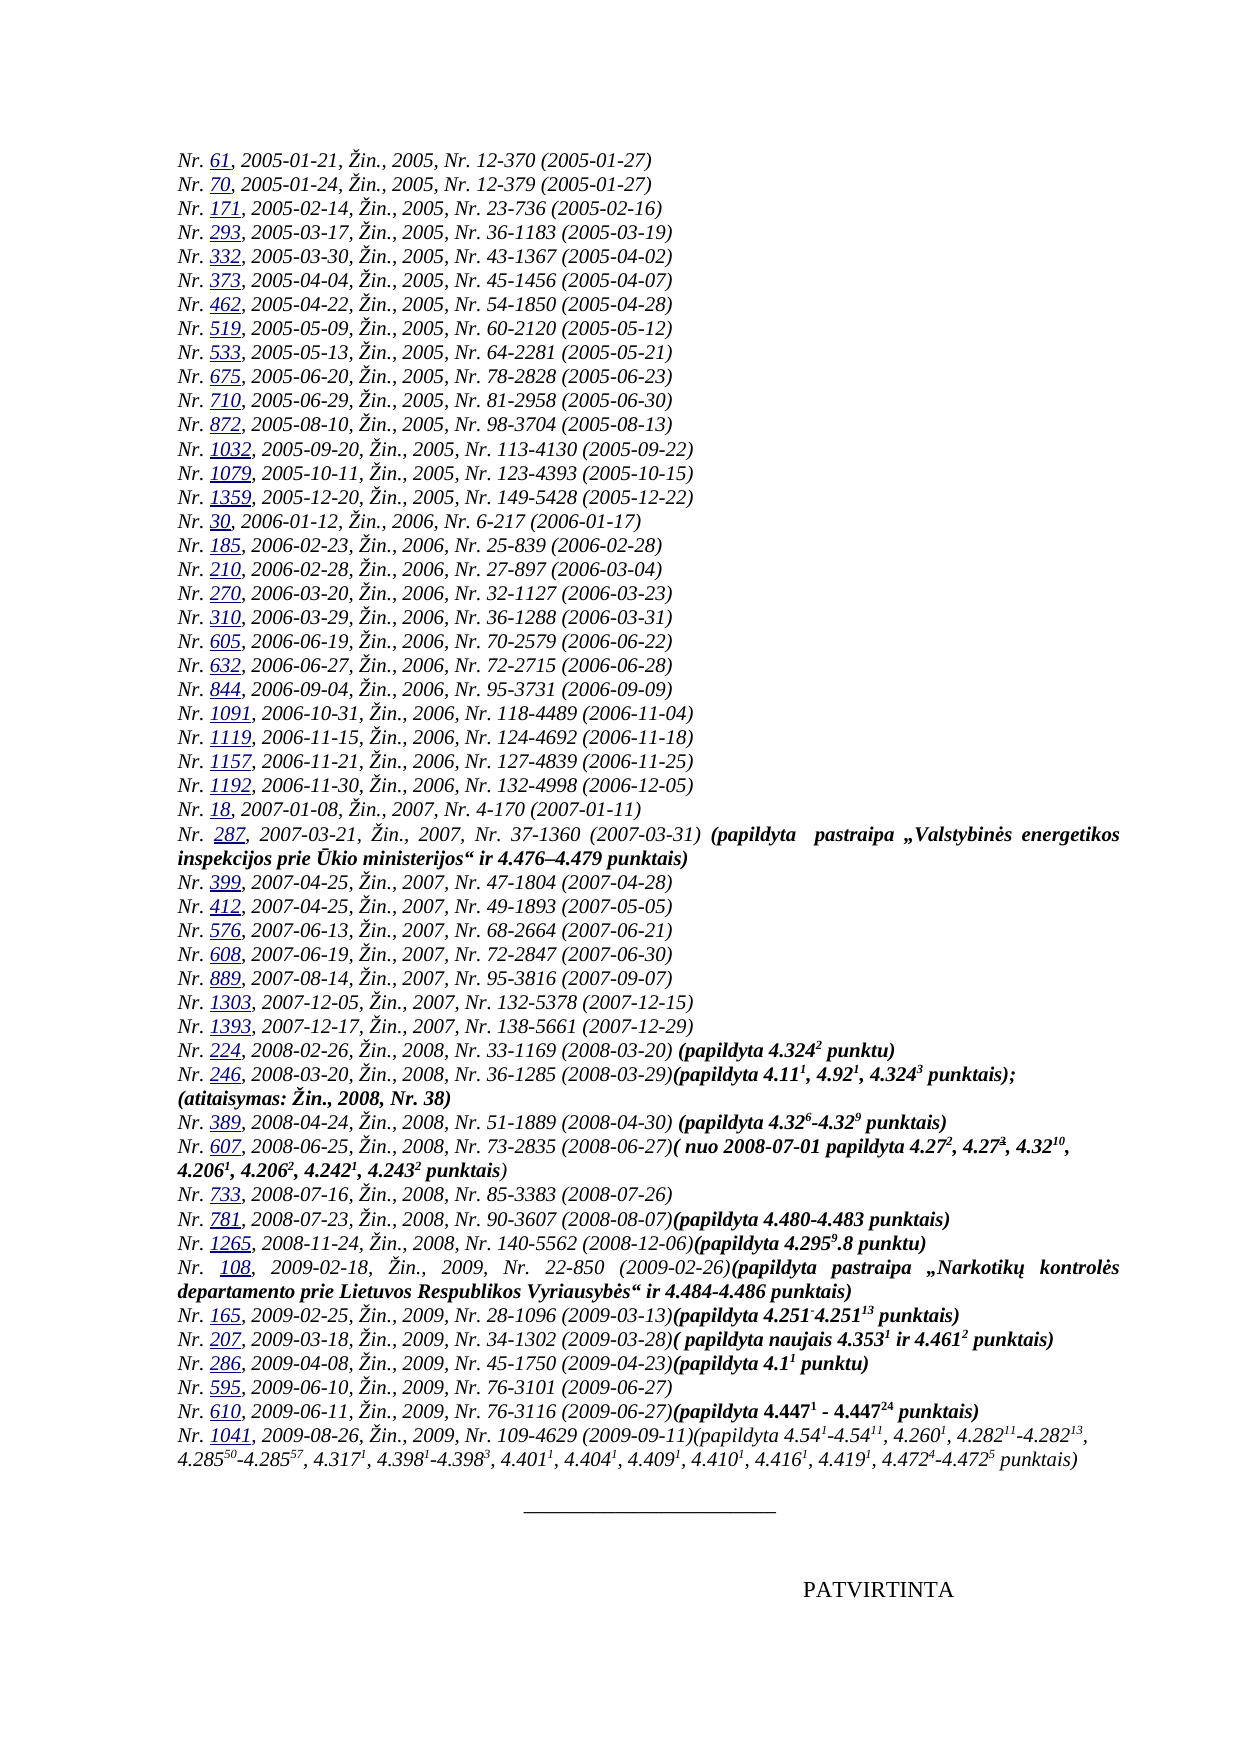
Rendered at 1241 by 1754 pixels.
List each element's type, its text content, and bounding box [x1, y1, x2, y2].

text Nr. 710, 2005-06-29, Žin., 2005, Nr. 81-2958 (2005-06-30) [177, 388, 1122, 412]
text Nr. 70, 2005-01-24, Žin., 2005, Nr. 12-379 (2005-01-27) [177, 172, 1122, 196]
text Nr. 1265, 2008-11-24, Žin., 2008, Nr. 140-5562 (2008-12-06)(papildyta 4.2959.8 punktu) [177, 1231, 1122, 1254]
text Nr. 781, 2008-07-23, Žin., 2008, Nr. 90-3607 (2008-08-07)(papildyta 4.480-4.483 punktais) [177, 1206, 1122, 1231]
text Nr. 872, 2005-08-10, Žin., 2005, Nr. 98-3704 (2005-08-13) [177, 412, 1122, 436]
text Nr. 224, 2008-02-26, Žin., 2008, Nr. 33-1169 (2008-03-20) (papildyta 4.3242 punktu) [177, 1038, 1122, 1062]
text Nr. 286, 2009-04-08, Žin., 2009, Nr. 45-1750 (2009-04-23)(papildyta 4.11 punktu) [177, 1351, 1122, 1375]
text Nr. 533, 2005-05-13, Žin., 2005, Nr. 64-2281 (2005-05-21) [177, 340, 1122, 364]
text Nr. 270, 2006-03-20, Žin., 2006, Nr. 32-1127 (2006-03-23) [177, 581, 1122, 605]
text Nr. 61, 2005-01-21, Žin., 2005, Nr. 12-370 (2005-01-27) [177, 148, 1122, 172]
text Nr. 389, 2008-04-24, Žin., 2008, Nr. 51-1889 (2008-04-30) (papildyta 4.326-4.329 punktais) [177, 1110, 1122, 1134]
text Nr. 399, 2007-04-25, Žin., 2007, Nr. 47-1804 (2007-04-28) [177, 869, 1122, 894]
text Nr. 1032, 2005-09-20, Žin., 2005, Nr. 113-4130 (2005-09-22) [177, 436, 1122, 461]
text –––––––––––––––––––––– [177, 1497, 1122, 1524]
text Nr. 576, 2007-06-13, Žin., 2007, Nr. 68-2664 (2007-06-21) [177, 918, 1122, 942]
text Nr. 607, 2008-06-25, Žin., 2008, Nr. 73-2835 (2008-06-27)( nuo 2008-07-01 papildyta 4.272, 4.273, 4.3210, 4.2061, 4.2062, 4.2421, 4.2432 punktais) [177, 1134, 1122, 1182]
text Nr. 185, 2006-02-23, Žin., 2006, Nr. 25-839 (2006-02-28) [177, 533, 1122, 557]
text Nr. 889, 2007-08-14, Žin., 2007, Nr. 95-3816 (2007-09-07) [177, 966, 1122, 990]
text Nr. 675, 2005-06-20, Žin., 2005, Nr. 78-2828 (2005-06-23) [177, 364, 1122, 388]
text Nr. 462, 2005-04-22, Žin., 2005, Nr. 54-1850 (2005-04-28) [177, 292, 1122, 316]
text Nr. 1303, 2007-12-05, Žin., 2007, Nr. 132-5378 (2007-12-15) [177, 990, 1122, 1014]
text Nr. 605, 2006-06-19, Žin., 2006, Nr. 70-2579 (2006-06-22) [177, 629, 1122, 653]
text Nr. 1041, 2009-08-26, Žin., 2009, Nr. 109-4629 (2009-09-11)(papildyta 4.541-4.5411, 4.2601, 4.28211-4.28213, 4.28550-4.28557, 4.3171, 4.3981-4.3983, 4.4011, 4.4041, 4.4091, 4.4101, 4.4161, 4.4191, 4.4724-4.4725 punktais) [177, 1423, 1122, 1471]
text Nr. 632, 2006-06-27, Žin., 2006, Nr. 72-2715 (2006-06-28) [177, 653, 1122, 677]
text Nr. 108, 2009-02-18, Žin., 2009, Nr. 22-850 (2009-02-26)(papildyta pastraipa „Narkotikų kontrolės departamento prie Lietuvos Respublikos Vyriausybės“ ir 4.484-4.486 punktais) [177, 1254, 1122, 1303]
text Nr. 1192, 2006-11-30, Žin., 2006, Nr. 132-4998 (2006-12-05) [177, 773, 1122, 797]
text Nr. 1157, 2006-11-21, Žin., 2006, Nr. 127-4839 (2006-11-25) [177, 749, 1122, 773]
text Nr. 1079, 2005-10-11, Žin., 2005, Nr. 123-4393 (2005-10-15) [177, 461, 1122, 484]
text Nr. 1359, 2005-12-20, Žin., 2005, Nr. 149-5428 (2005-12-22) [177, 484, 1122, 509]
text Nr. 595, 2009-06-10, Žin., 2009, Nr. 76-3101 (2009-06-27) [177, 1375, 1122, 1399]
text Nr. 1119, 2006-11-15, Žin., 2006, Nr. 124-4692 (2006-11-18) [177, 725, 1122, 749]
text Patvirtinta [635, 1577, 1122, 1603]
text Nr. 608, 2007-06-19, Žin., 2007, Nr. 72-2847 (2007-06-30) [177, 942, 1122, 966]
text Nr. 18, 2007-01-08, Žin., 2007, Nr. 4-170 (2007-01-11) [177, 797, 1122, 821]
text Nr. 519, 2005-05-09, Žin., 2005, Nr. 60-2120 (2005-05-12) [177, 316, 1122, 340]
text Nr. 207, 2009-03-18, Žin., 2009, Nr. 34-1302 (2009-03-28)( papildyta naujais 4.3531 ir 4.4612 punktais) [177, 1327, 1122, 1351]
text Nr. 332, 2005-03-30, Žin., 2005, Nr. 43-1367 (2005-04-02) [177, 244, 1122, 268]
text Nr. 373, 2005-04-04, Žin., 2005, Nr. 45-1456 (2005-04-07) [177, 268, 1122, 292]
text Nr. 210, 2006-02-28, Žin., 2006, Nr. 27-897 (2006-03-04) [177, 557, 1122, 581]
text Nr. 246, 2008-03-20, Žin., 2008, Nr. 36-1285 (2008-03-29)(papildyta 4.111, 4.921, 4.3243 punktais); (atitaisymas: Žin., 2008, Nr. 38) [177, 1062, 1122, 1110]
text Nr. 610, 2009-06-11, Žin., 2009, Nr. 76-3116 (2009-06-27)(papildyta 4.4471 - 4.44724 punktais) [177, 1399, 1122, 1423]
text Nr. 412, 2007-04-25, Žin., 2007, Nr. 49-1893 (2007-05-05) [177, 894, 1122, 918]
text Nr. 1393, 2007-12-17, Žin., 2007, Nr. 138-5661 (2007-12-29) [177, 1014, 1122, 1038]
text Nr. 844, 2006-09-04, Žin., 2006, Nr. 95-3731 (2006-09-09) [177, 677, 1122, 701]
text Nr. 30, 2006-01-12, Žin., 2006, Nr. 6-217 (2006-01-17) [177, 509, 1122, 533]
text Nr. 293, 2005-03-17, Žin., 2005, Nr. 36-1183 (2005-03-19) [177, 220, 1122, 244]
text Nr. 733, 2008-07-16, Žin., 2008, Nr. 85-3383 (2008-07-26) [177, 1182, 1122, 1206]
text Nr. 171, 2005-02-14, Žin., 2005, Nr. 23-736 (2005-02-16) [177, 196, 1122, 220]
text Nr. 287, 2007-03-21, Žin., 2007, Nr. 37-1360 (2007-03-31) (papildyta pastraipa „Valstybinės energetikos inspekcijos prie Ūkio ministerijos“ ir 4.476–4.479 punktais) [177, 821, 1122, 869]
text Nr. 165, 2009-02-25, Žin., 2009, Nr. 28-1096 (2009-03-13)(papildyta 4.251-4.25113 punktais) [177, 1303, 1122, 1327]
text Nr. 1091, 2006-10-31, Žin., 2006, Nr. 118-4489 (2006-11-04) [177, 701, 1122, 725]
text Nr. 310, 2006-03-29, Žin., 2006, Nr. 36-1288 (2006-03-31) [177, 605, 1122, 629]
